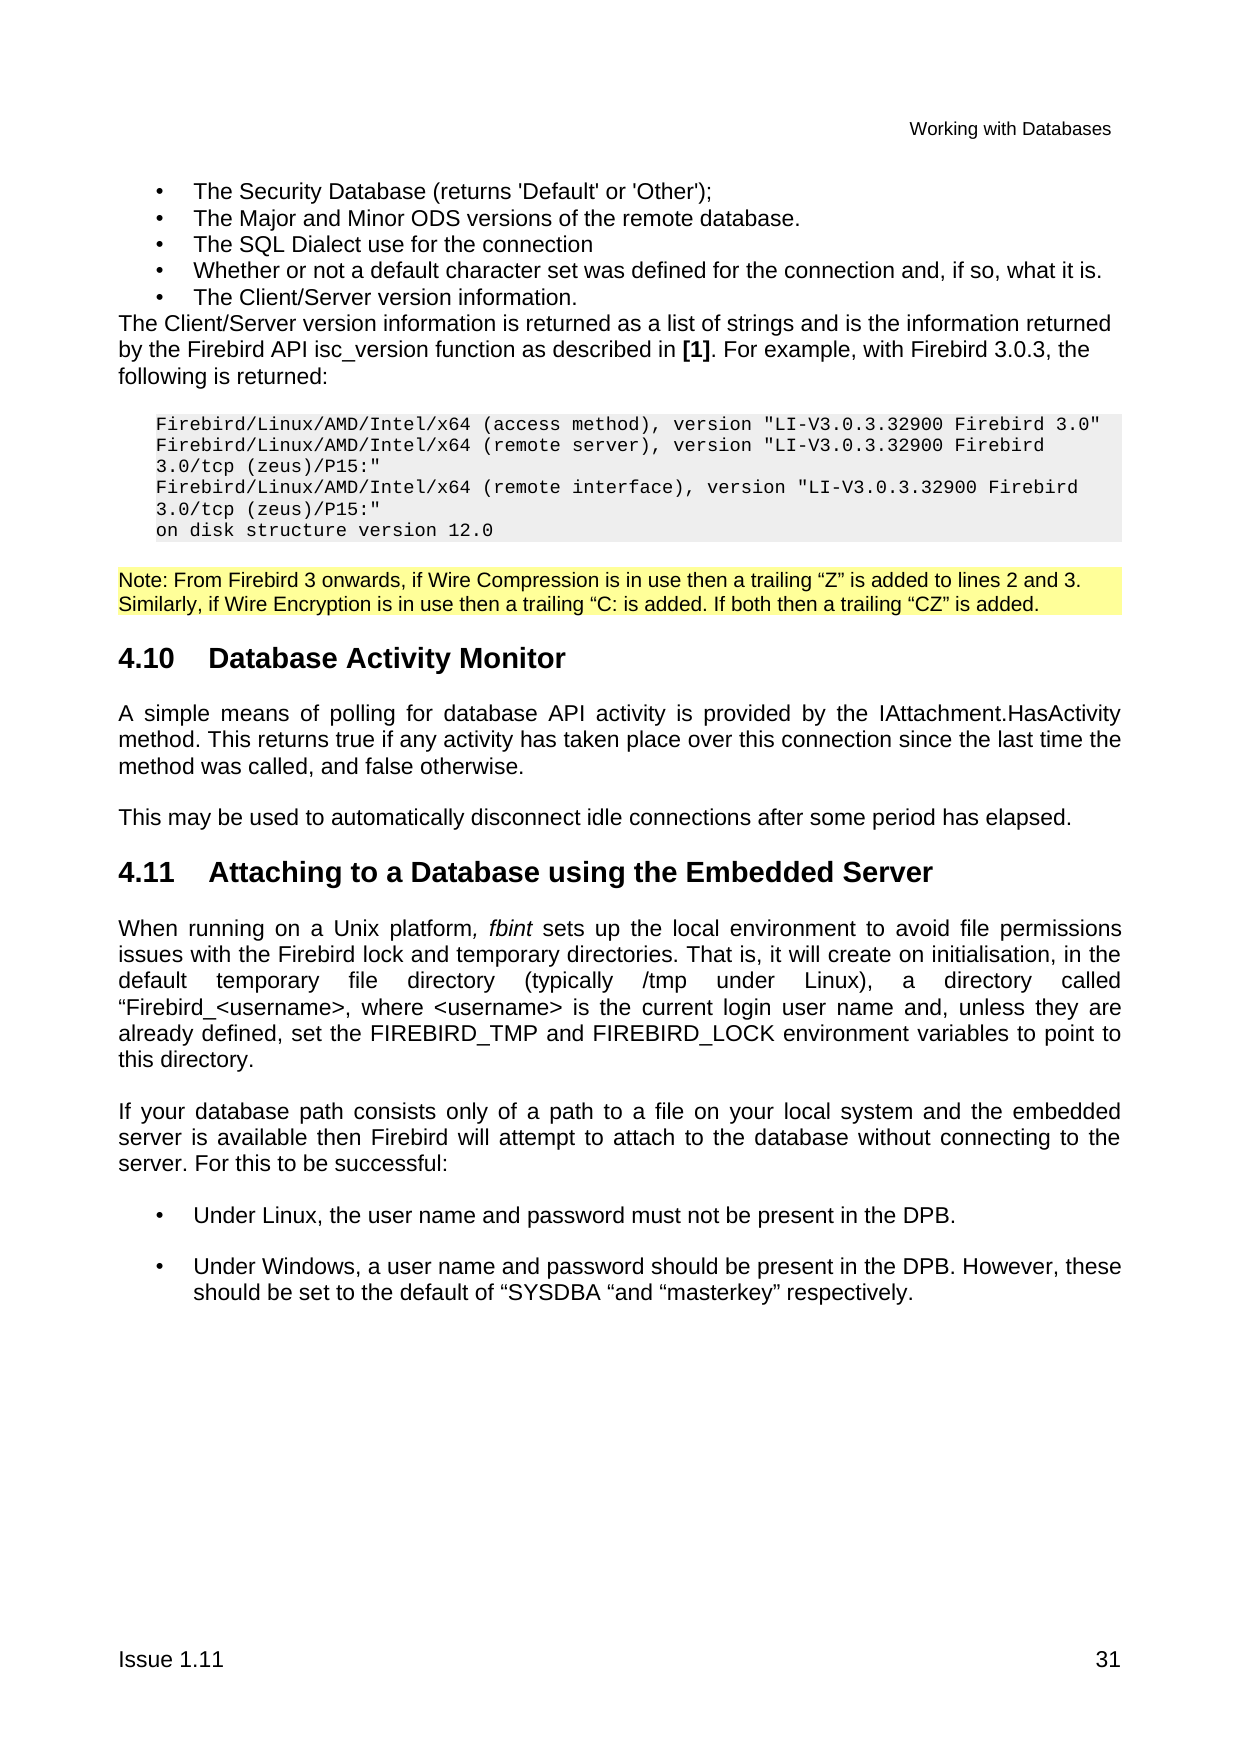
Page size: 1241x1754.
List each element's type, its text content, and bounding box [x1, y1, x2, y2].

list The Security Database (returns 'Default' or 'Other'); [156, 178, 1122, 204]
list The Client/Server version information. [156, 283, 1122, 310]
text The Client/Server version information is returned as a list of strings and is the information returned by the Firebird API isc_version function as described in [1]. For example, with Firebird 3.0.3, the following is returned: [118, 310, 1122, 389]
subtitle Database Activity Monitor [118, 641, 1122, 674]
text Firebird/Linux/AMD/Intel/x64 (remote server), version "LI-V3.0.3.32900 Firebird 3.0/tcp (zeus)/P15:" [156, 436, 1122, 478]
list Whether or not a default character set was defined for the connection and, if so, what it is. [156, 257, 1122, 283]
text This may be used to automatically disconnect idle connections after some period has elapsed. [118, 804, 1122, 830]
text A simple means of polling for database API activity is provided by the IAttachment.HasActivity method. This returns true if any activity has taken place over this connection since the last time the method was called, and false otherwise. [118, 700, 1122, 779]
list The Major and Minor ODS versions of the remote database. [156, 204, 1122, 231]
subtitle Attaching to a Database using the Embedded Server [118, 855, 1122, 889]
list Under Windows, a user name and password should be present in the DPB. However, these should be set to the default of “SYSDBA “and “masterkey” respectively. [156, 1253, 1122, 1306]
list The SQL Dialect use for the connection [156, 231, 1122, 257]
text on disk structure version 12.0 [156, 521, 1122, 542]
text Firebird/Linux/AMD/Intel/x64 (access method), version "LI-V3.0.3.32900 Firebird 3.0" [156, 414, 1122, 436]
text If your database path consists only of a path to a file on your local system and the embedded server is available then Firebird will attempt to attach to the database without connecting to the server. For this to be successful: [118, 1098, 1122, 1177]
text When running on a Unix platform, fbint sets up the local environment to avoid file permissions issues with the Firebird lock and temporary directories. That is, it will create on initialisation, in the default temporary file directory (typically /tmp under Linux), a directory called “Firebird_<username>, where <username> is the current login user name and, unless they are already defined, set the FIREBIRD_TMP and FIREBIRD_LOCK environment variables to point to this directory. [118, 914, 1122, 1073]
text Note: From Firebird 3 onwards, if Wire Compression is in use then a trailing “Z” is added to lines 2 and 3. Similarly, if Wire Encryption is in use then a trailing “C: is added. If both then a trailing “CZ” is added. [118, 567, 1122, 615]
list Under Linux, the user name and password must not be present in the DPB. [156, 1202, 1122, 1228]
text Firebird/Linux/AMD/Intel/x64 (remote interface), version "LI-V3.0.3.32900 Firebird 3.0/tcp (zeus)/P15:" [156, 478, 1122, 521]
